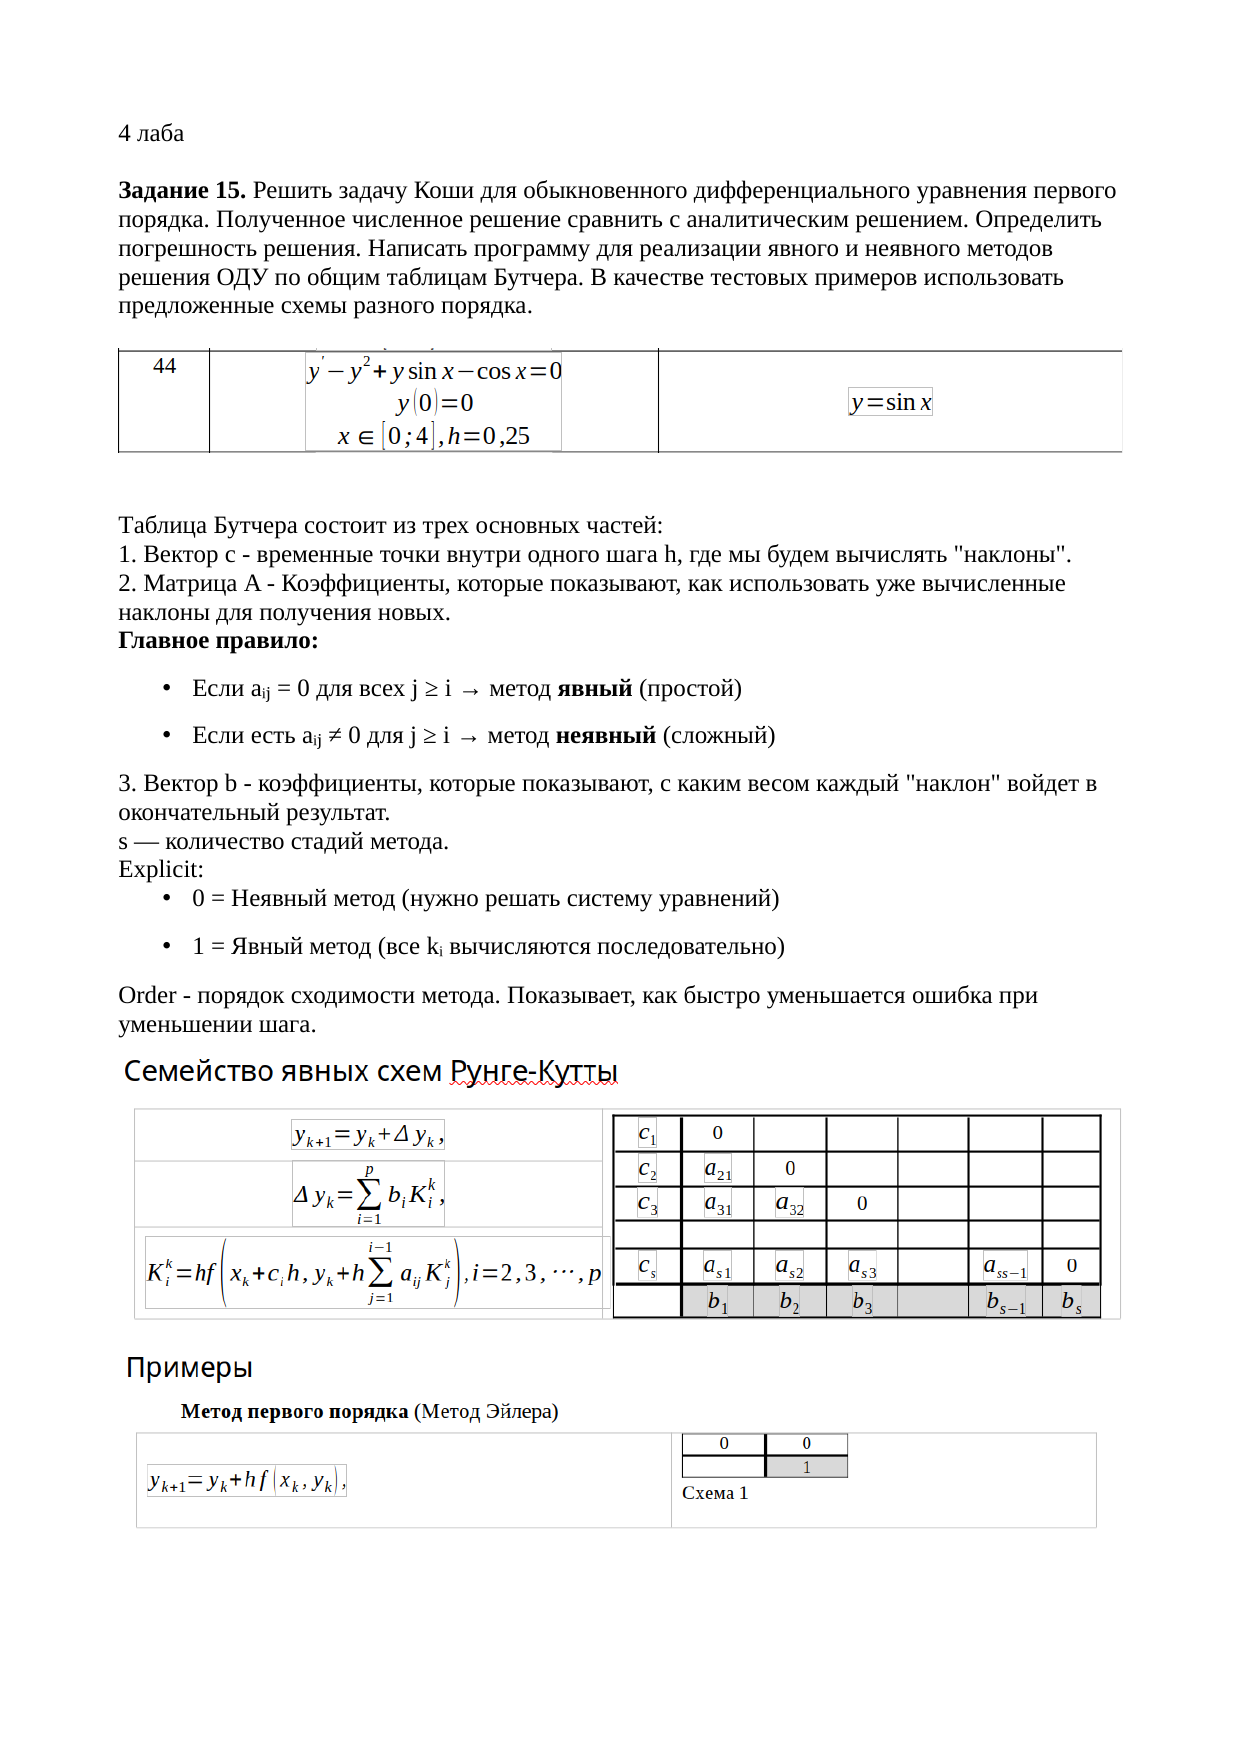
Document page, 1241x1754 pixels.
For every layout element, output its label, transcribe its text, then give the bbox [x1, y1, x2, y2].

text Таблица Бутчера состоит из трех основных частей: [118, 510, 1122, 539]
picture [118, 348, 1123, 453]
list 1 = Явный метод (все kᵢ вычисляются последовательно) [162, 931, 1122, 959]
text 1. Вектор c - временные точки внутри одного шага h, где мы будем вычислять "наклоны". [118, 539, 1122, 568]
list 0 = Неявный метод (нужно решать систему уравнений) [162, 883, 1122, 912]
list Если aᵢⱼ = 0 для всех j ≥ i → метод явный (простой) [162, 673, 1122, 702]
subtitle Order - порядок сходимости метода. Показывает, как быстро уменьшается ошибка при уменьшении шага. [118, 980, 1122, 1038]
text s — количество стадий метода. [118, 826, 1122, 854]
text 2. Матрица A - Коэффициенты, которые показывают, как использовать уже вычисленные наклоны для получения новых. [118, 568, 1122, 625]
text 4 лаба Задание 15. Решить задачу Коши для обыкновенного дифференциального уравнения первого порядка. Полученное численное решение сравнить с аналитическим решением. Определить погрешность решения. Написать программу для реализации явного и неявного методов решения ОДУ по общим таблицам Бутчера. В качестве тестовых примеров использовать предложенные схемы разного порядка. [118, 118, 1122, 319]
list Если есть aᵢⱼ ≠ 0 для j ≥ i → метод неявный (сложный) [162, 721, 1122, 749]
text Explicit: [118, 854, 1122, 883]
text Главное правило: [118, 625, 1122, 654]
picture [118, 1351, 1123, 1581]
text 3. Вектор b - коэффициенты, которые показывают, с каким весом каждый "наклон" войдет в окончательный результат. [118, 768, 1122, 826]
picture [118, 1050, 1123, 1323]
